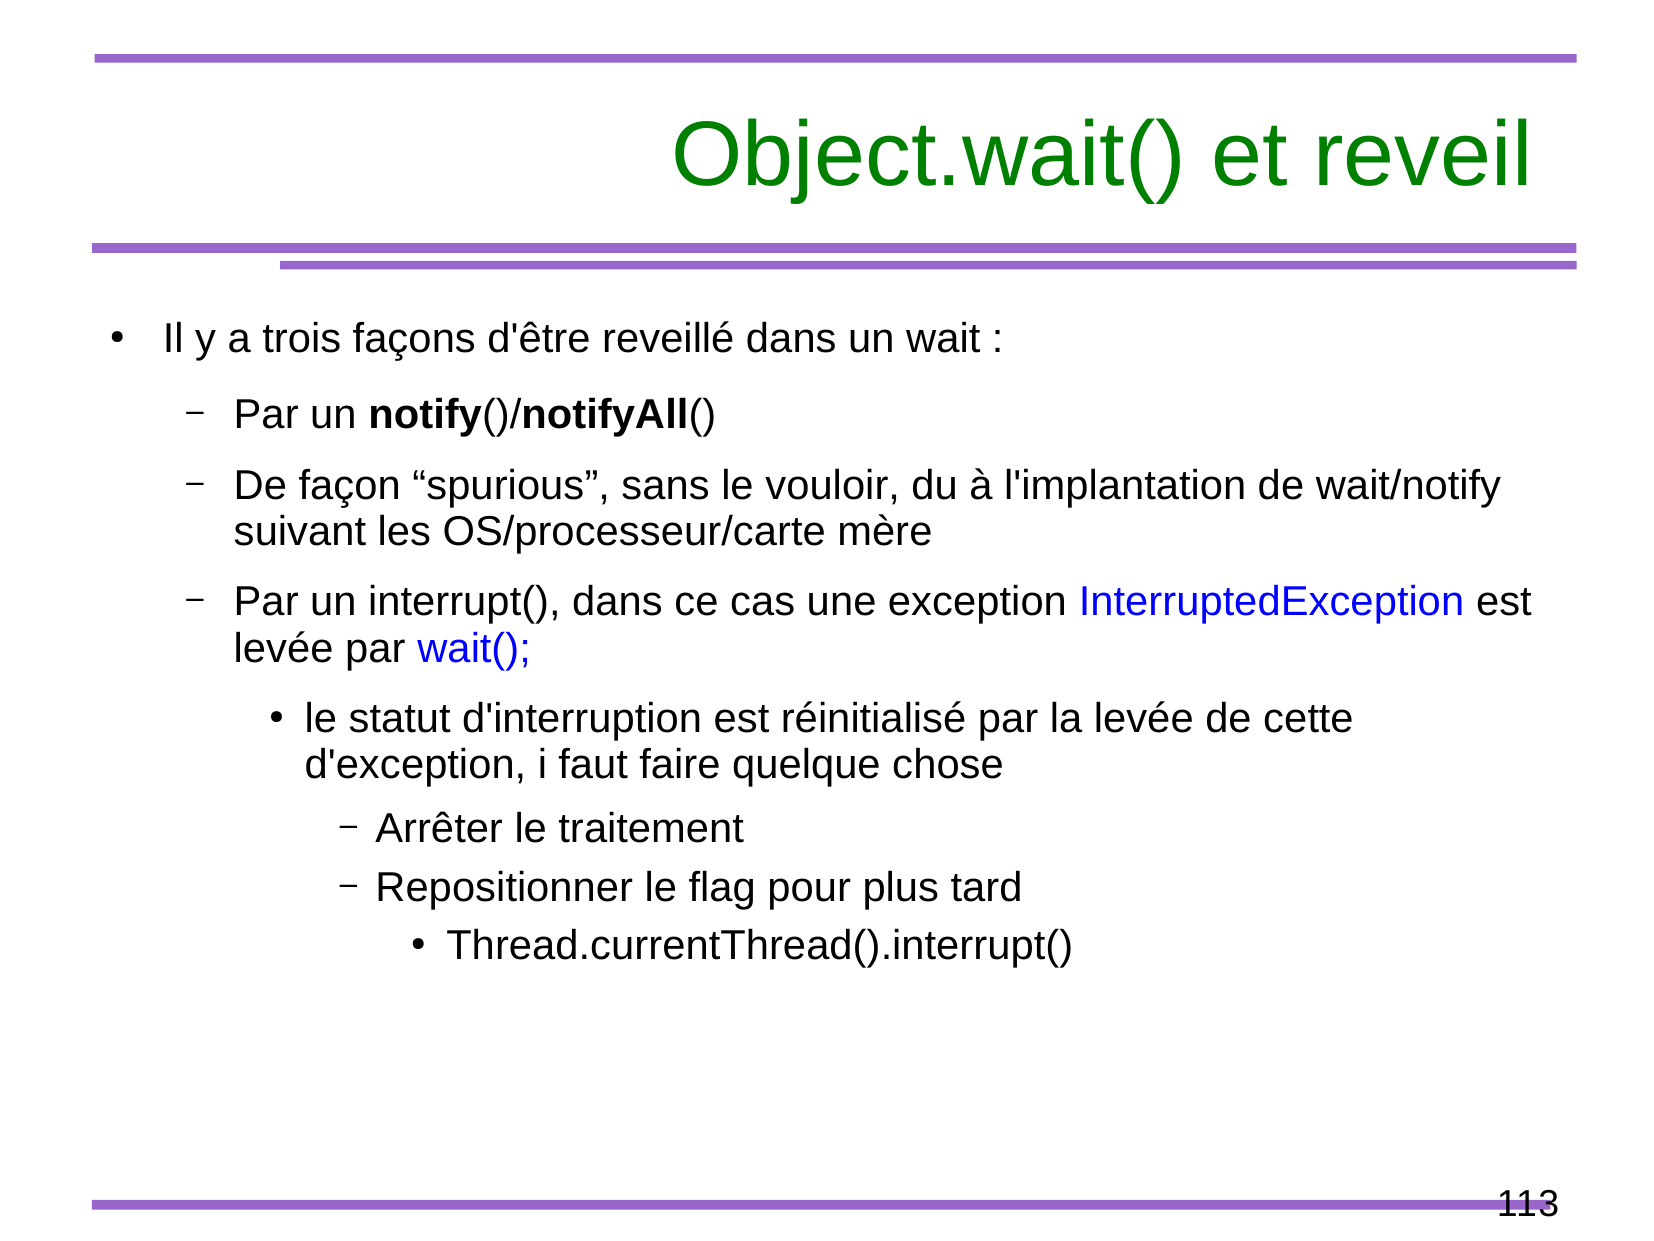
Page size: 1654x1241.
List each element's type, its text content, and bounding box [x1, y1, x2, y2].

title Object.wait() et reveil [121, 49, 1534, 257]
list Il y a trois façons d'être reveillé dans un wait : Par un notify()/notifyAll() De façon “spurious”, sans le vouloir, du à l'implantation de wait/notify suivant les OS/processeur/carte mère Par un interrupt(), dans ce cas une exception InterruptedException est levée par wait(); le statut d'interruption est réinitialisé par la levée de cette d'exception, i faut faire quelque chose Arrêter le traitement Repositionner le flag pour plus tard Thread.currentThread().interrupt() [92, 315, 1563, 1015]
